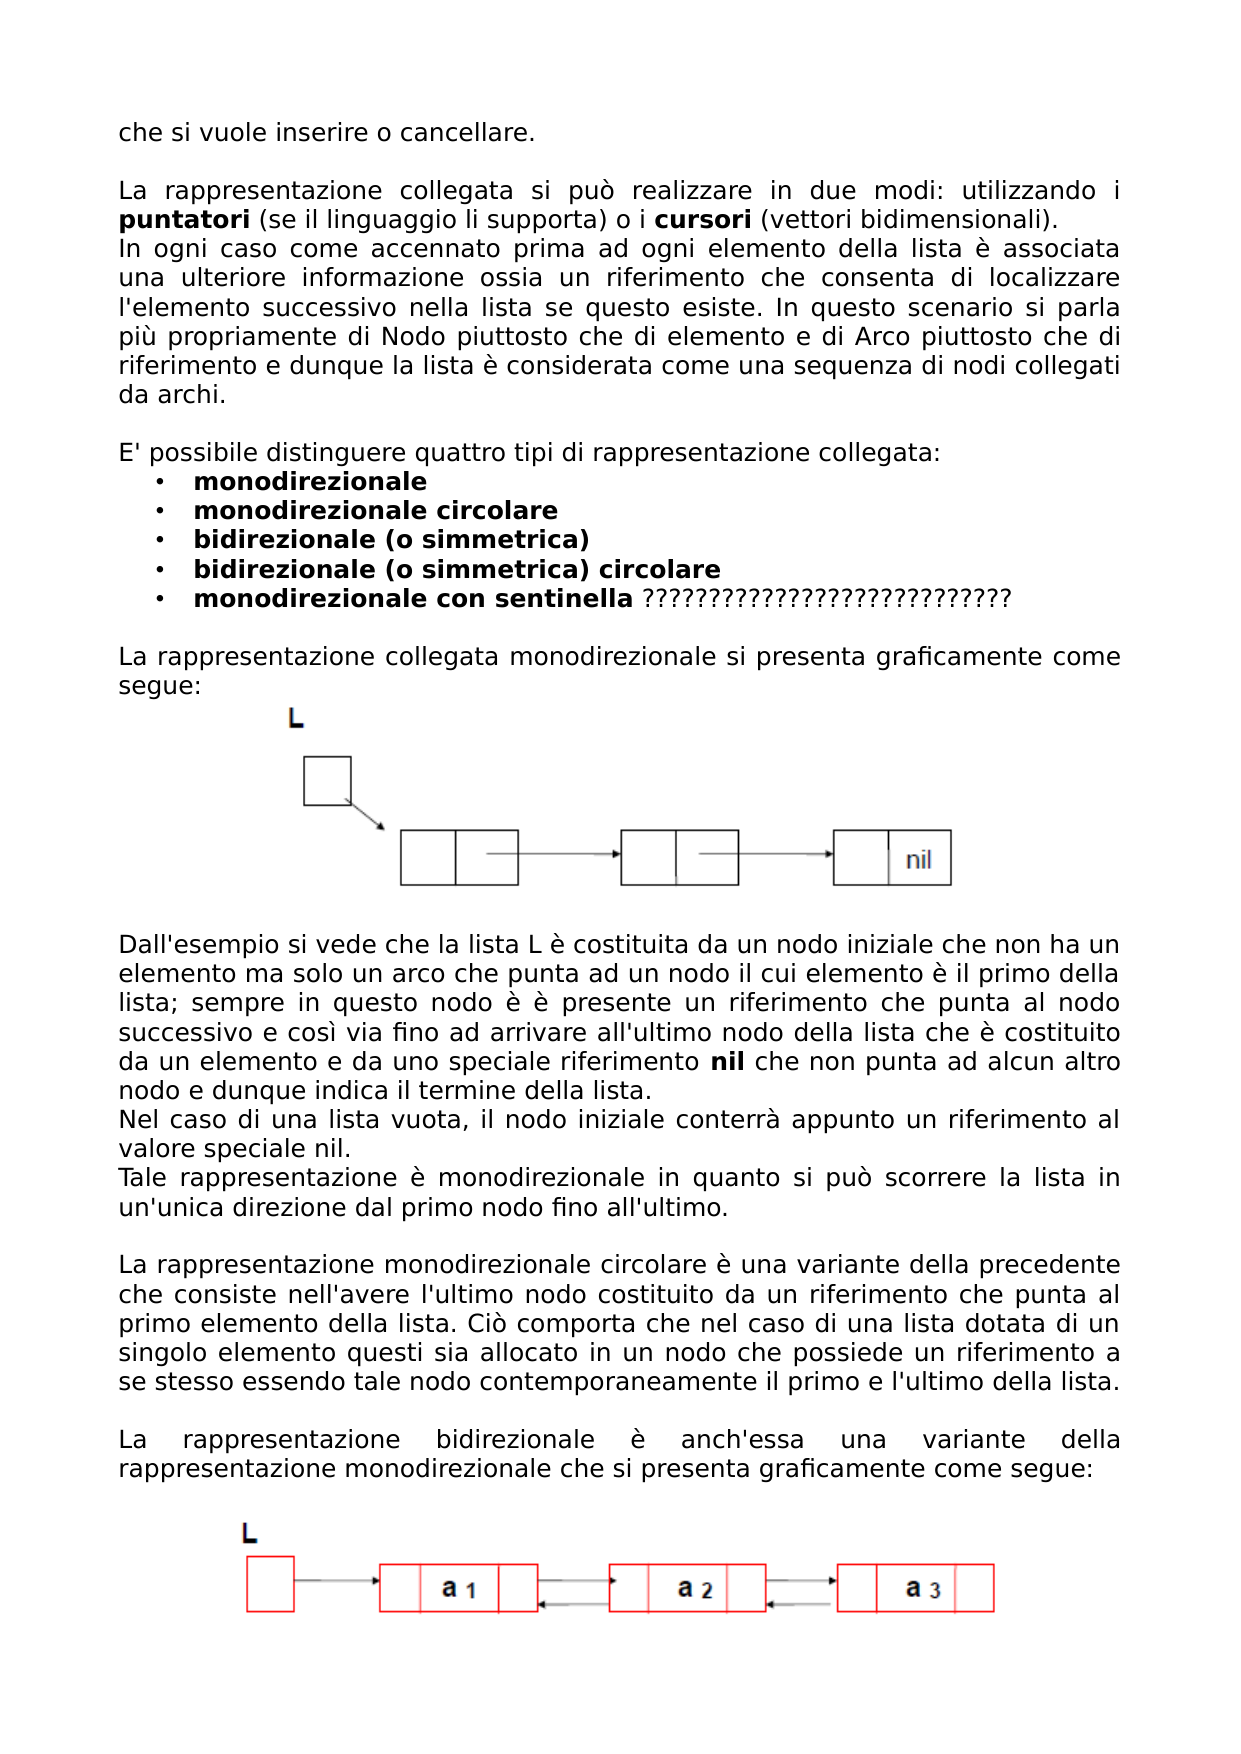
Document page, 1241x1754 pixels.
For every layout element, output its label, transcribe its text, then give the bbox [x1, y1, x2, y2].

text La rappresentazione bidirezionale è anch'essa una variante della rappresentazione monodirezionale che si presenta graficamente come segue: [118, 1425, 1122, 1483]
text Dall'esempio si vede che la lista L è costituita da un nodo iniziale che non ha un elemento ma solo un arco che punta ad un nodo il cui elemento è il primo della lista; sempre in questo nodo è è presente un riferimento che punta al nodo successivo e così via fino ad arrivare all'ultimo nodo della lista che è costituito da un elemento e da uno speciale riferimento nil che non punta ad alcun altro nodo e dunque indica il termine della lista. [118, 930, 1122, 1105]
text Nel caso di una lista vuota, il nodo iniziale conterrà appunto un riferimento al valore speciale nil. [118, 1105, 1122, 1163]
list bidirezionale (o simmetrica) circolare [156, 555, 1122, 584]
picture [277, 700, 963, 897]
text Tale rappresentazione è monodirezionale in quanto si può scorrere la lista in un'unica direzione dal primo nodo fino all'ultimo. [118, 1163, 1122, 1222]
text che si vuole inserire o cancellare. [118, 118, 1122, 147]
list monodirezionale con sentinella ???????????????????????????? [156, 584, 1122, 613]
text In ogni caso come accennato prima ad ogni elemento della lista è associata una ulteriore informazione ossia un riferimento che consenta di localizzare l'elemento successivo nella lista se questo esiste. In questo scenario si parla più propriamente di Nodo piuttosto che di elemento e di Arco piuttosto che di riferimento e dunque la lista è considerata come una sequenza di nodi collegati da archi. [118, 234, 1122, 409]
list monodirezionale [156, 467, 1122, 496]
list monodirezionale circolare [156, 496, 1122, 526]
list bidirezionale (o simmetrica) [156, 526, 1122, 555]
text E' possibile distinguere quattro tipi di rappresentazione collegata: [118, 438, 1122, 467]
text La rappresentazione collegata si può realizzare in due modi: utilizzando i puntatori (se il linguaggio li supporta) o i cursori (vettori bidimensionali). [118, 176, 1122, 234]
text La rappresentazione monodirezionale circolare è una variante della precedente che consiste nell'avere l'ultimo nodo costituito da un riferimento che punta al primo elemento della lista. Ciò comporta che nel caso di una lista dotata di un singolo elemento questi sia allocato in un nodo che possiede un riferimento a se stesso essendo tale nodo contemporaneamente il primo e l'ultimo della lista. [118, 1251, 1122, 1396]
text La rappresentazione collegata monodirezionale si presenta graficamente come segue: [118, 642, 1122, 700]
picture [231, 1512, 1009, 1630]
